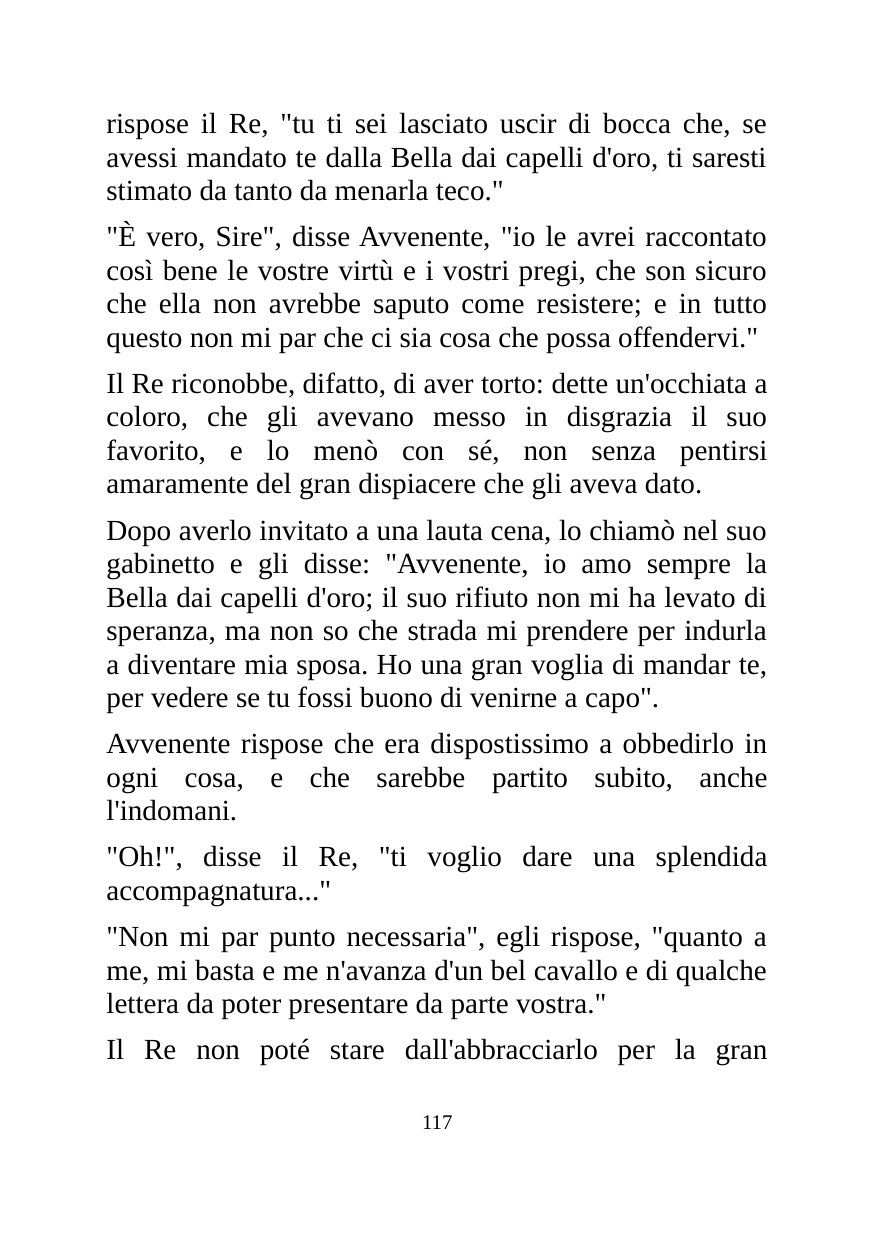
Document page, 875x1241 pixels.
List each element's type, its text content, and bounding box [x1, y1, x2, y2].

text "Non mi par punto necessaria", egli rispose, "quanto a me, mi basta e me n'avanza d'un bel cavallo e di qualche lettera da poter presentare da parte vostra." [106, 919, 768, 1020]
text Il Re non poté stare dall'abbracciarlo per la gran [106, 1032, 768, 1066]
text "È vero, Sire", disse Avvenente, "io le avrei raccontato così bene le vostre virtù e i vostri pregi, che son sicuro che ella non avrebbe saputo come resistere; e in tutto questo non mi par che ci sia cosa che possa offendervi." [106, 219, 768, 353]
text Avvenente rispose che era dispostissimo a obbedirlo in ogni cosa, e che sarebbe partito subito, anche l'indomani. [106, 726, 768, 827]
text rispose il Re, "tu ti sei lasciato uscir di bocca che, se avessi mandato te dalla Bella dai capelli d'oro, ti saresti stimato da tanto da menarla teco." [106, 106, 768, 207]
text Il Re riconobbe, difatto, di aver torto: dette un'occhiata a coloro, che gli avevano messo in disgrazia il suo favorito, e lo menò con sé, non senza pentirsi amaramente del gran dispiacere che gli aveva dato. [106, 366, 768, 500]
text "Oh!", disse il Re, "ti voglio dare una splendida accompagnatura..." [106, 839, 768, 907]
text Dopo averlo invitato a una lauta cena, lo chiamò nel suo gabinetto e gli disse: "Avvenente, io amo sempre la Bella dai capelli d'oro; il suo rifiuto non mi ha levato di speranza, ma non so che strada mi prendere per indurla a diventare mia sposa. Ho una gran voglia di mandar te, per vedere se tu fossi buono di venirne a capo". [106, 513, 768, 714]
